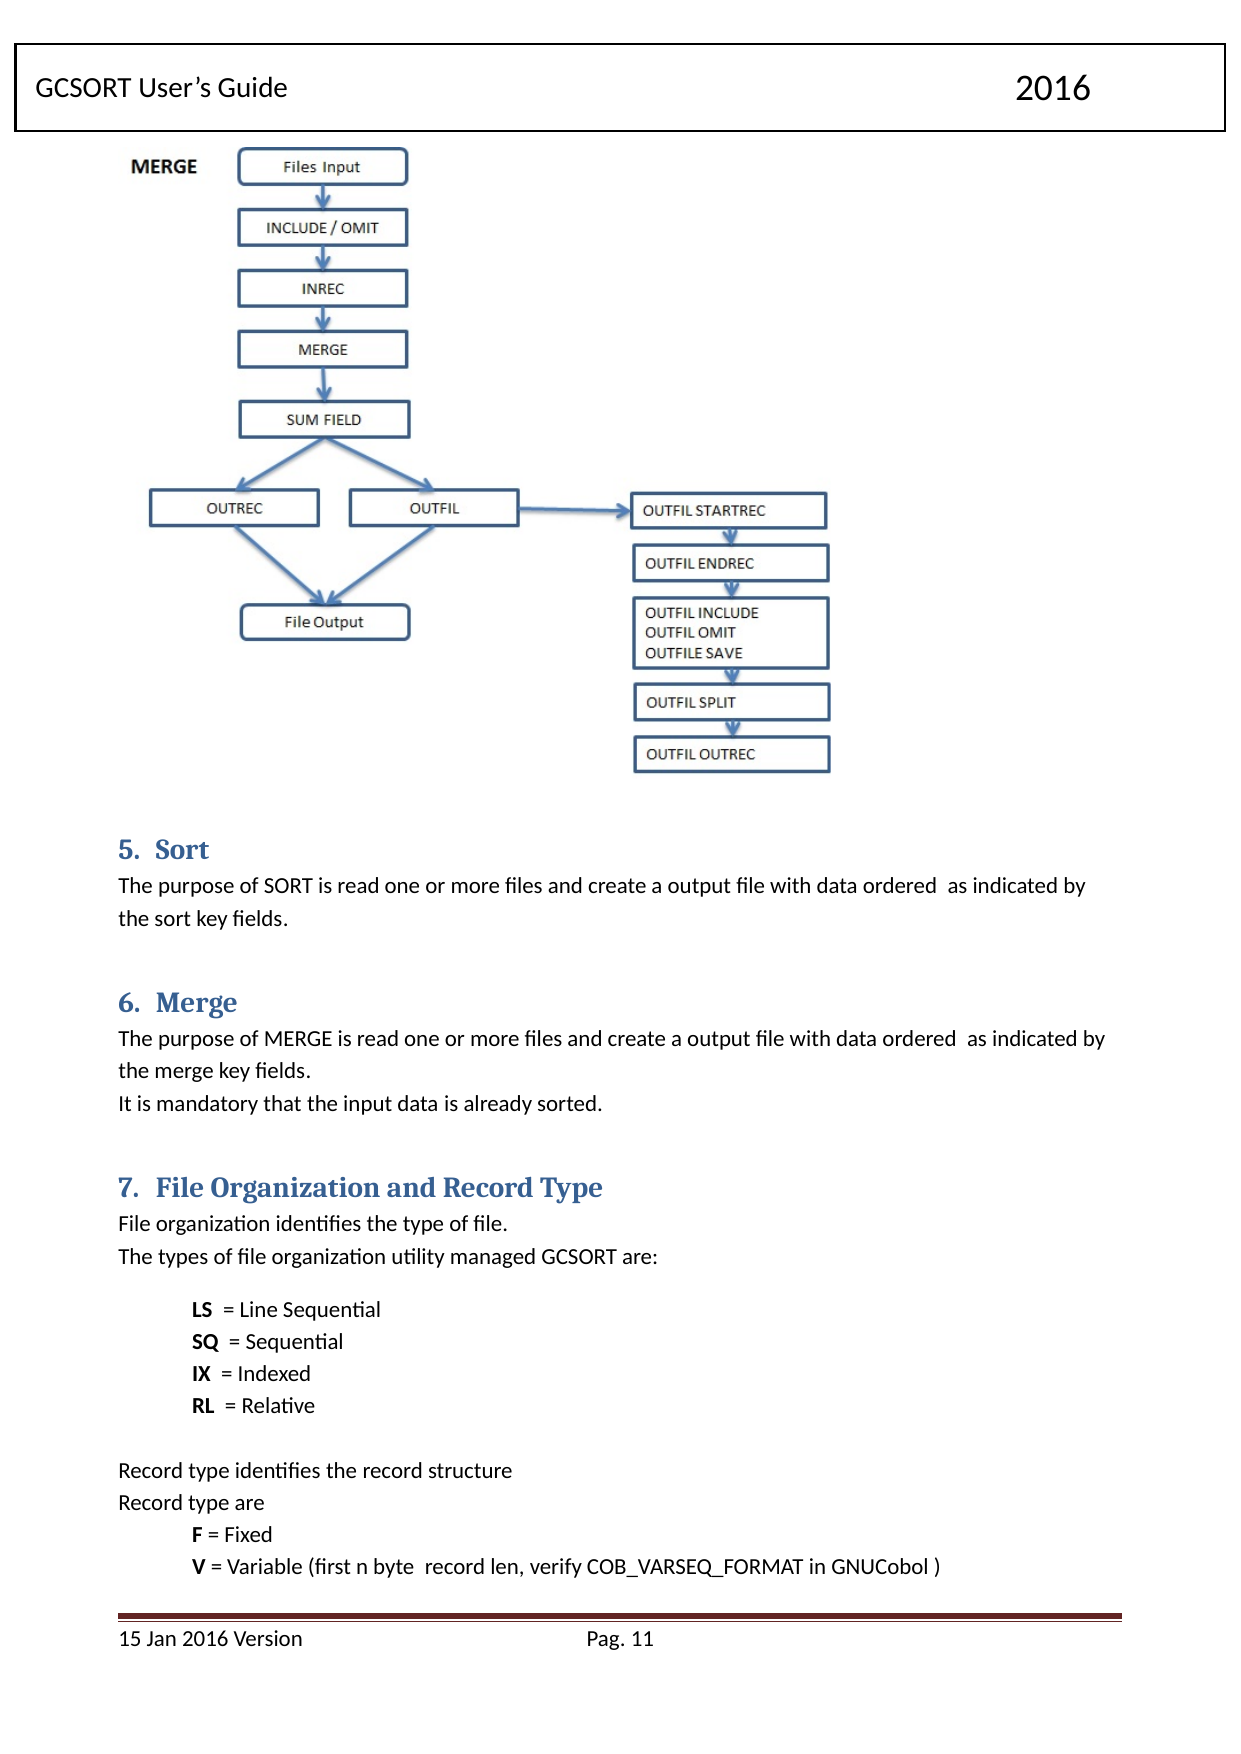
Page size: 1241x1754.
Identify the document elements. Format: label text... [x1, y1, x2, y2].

picture [118, 147, 831, 779]
text LS = Line Sequential [192, 1295, 1122, 1323]
text Record type are [118, 1488, 1122, 1516]
text The purpose of MERGE is read one or more files and create a output file with data ordered as indicated by the merge key fields. [118, 1024, 1122, 1085]
subtitle Sort [118, 833, 1122, 867]
text SQ = Sequential [192, 1327, 1122, 1355]
text It is mandatory that the input data is already sorted. [118, 1089, 1122, 1117]
text The purpose of SORT is read one or more files and create a output file with data ordered as indicated by the sort key fields. [118, 872, 1122, 932]
text F = Fixed [192, 1520, 1122, 1548]
subtitle Merge [118, 986, 1122, 1019]
text IX = Indexed [192, 1359, 1122, 1387]
text RL = Relative [192, 1391, 1122, 1419]
text V = Variable (first n byte record len, verify COB_VARSEQ_FORMAT in GNUCobol ) [192, 1552, 1122, 1580]
text File organization identifies the type of file. The types of file organization utility managed GCSORT are: [118, 1209, 1122, 1270]
text Record type identifies the record structure [118, 1456, 1122, 1484]
subtitle File Organization and Record Type [118, 1171, 1122, 1204]
